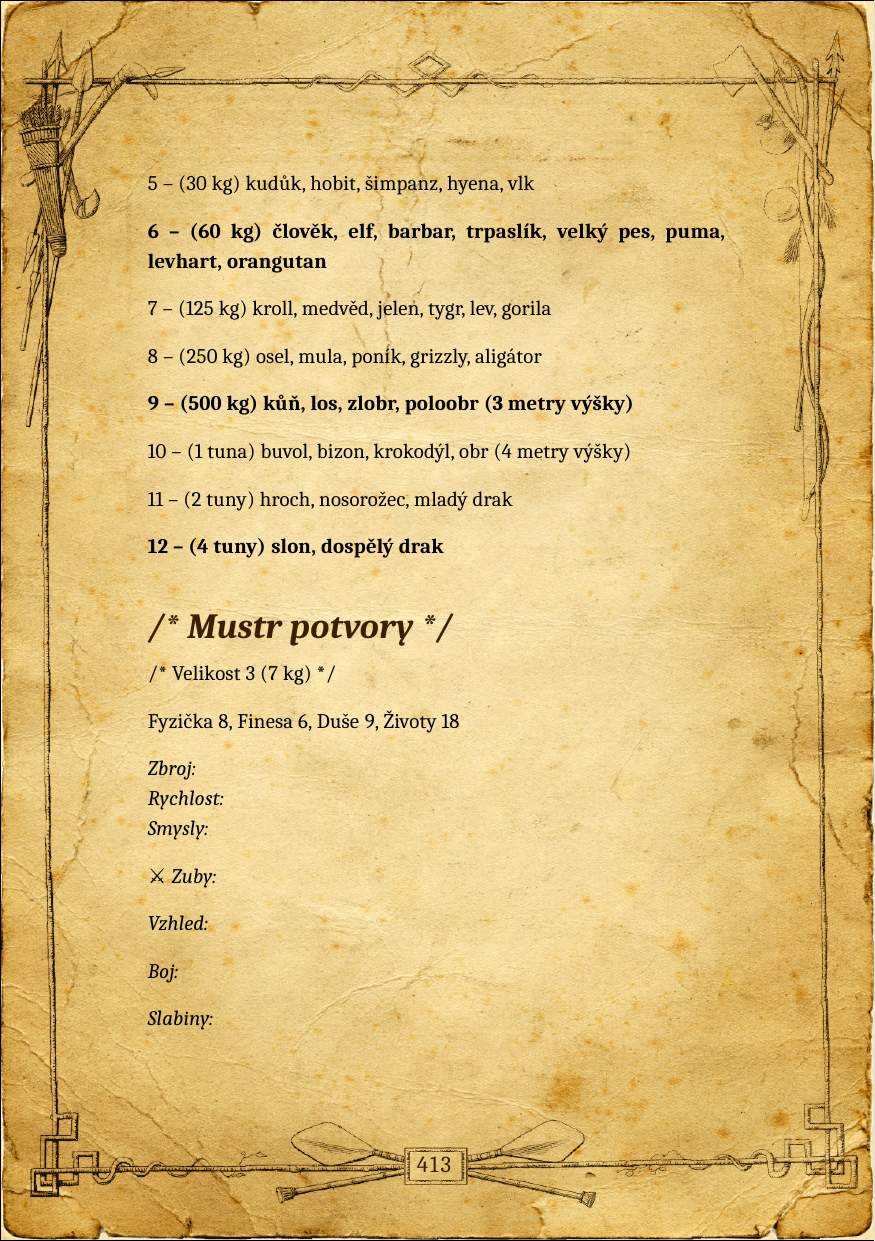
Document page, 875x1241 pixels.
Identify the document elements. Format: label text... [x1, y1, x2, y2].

subtitle /* Mustr potvory */ [148, 606, 726, 647]
text 11 – (2 tuny) hroch, nosorožec, mladý drak [148, 487, 726, 511]
text ⚔ Zuby: [148, 864, 726, 888]
text Boj: [148, 959, 726, 983]
text 8 – (250 kg) osel, mula, poník, grizzly, aligátor [148, 344, 726, 368]
text 9 – (500 kg) kůň, los, zlobr, poloobr (3 metry výšky) [148, 392, 726, 416]
text 10 – (1 tuna) buvol, bizon, krokodýl, obr (4 metry výšky) [148, 440, 726, 464]
text Fyzička 8, Finesa 6, Duše 9, Životy 18 [148, 709, 726, 733]
text Zbroj: [148, 757, 726, 781]
text 6 – (60 kg) člověk, elf, barbar, trpaslík, velký pes, puma, levhart, orangutan [148, 219, 726, 273]
text Smysly: [148, 817, 726, 841]
picture [1, 1, 874, 1240]
text 12 – (4 tuny) slon, dospělý drak [148, 535, 726, 559]
text /* Velikost 3 (7 kg) */ [148, 662, 726, 686]
text Rychlost: [148, 787, 726, 811]
text Vzhled: [148, 912, 726, 936]
text Slabiny: [148, 1007, 726, 1031]
text 7 – (125 kg) kroll, medvěd, jelen, tygr, lev, gorila [148, 297, 726, 321]
text 5 – (30 kg) kudůk, hobit, šimpanz, hyena, vlk [148, 172, 726, 196]
